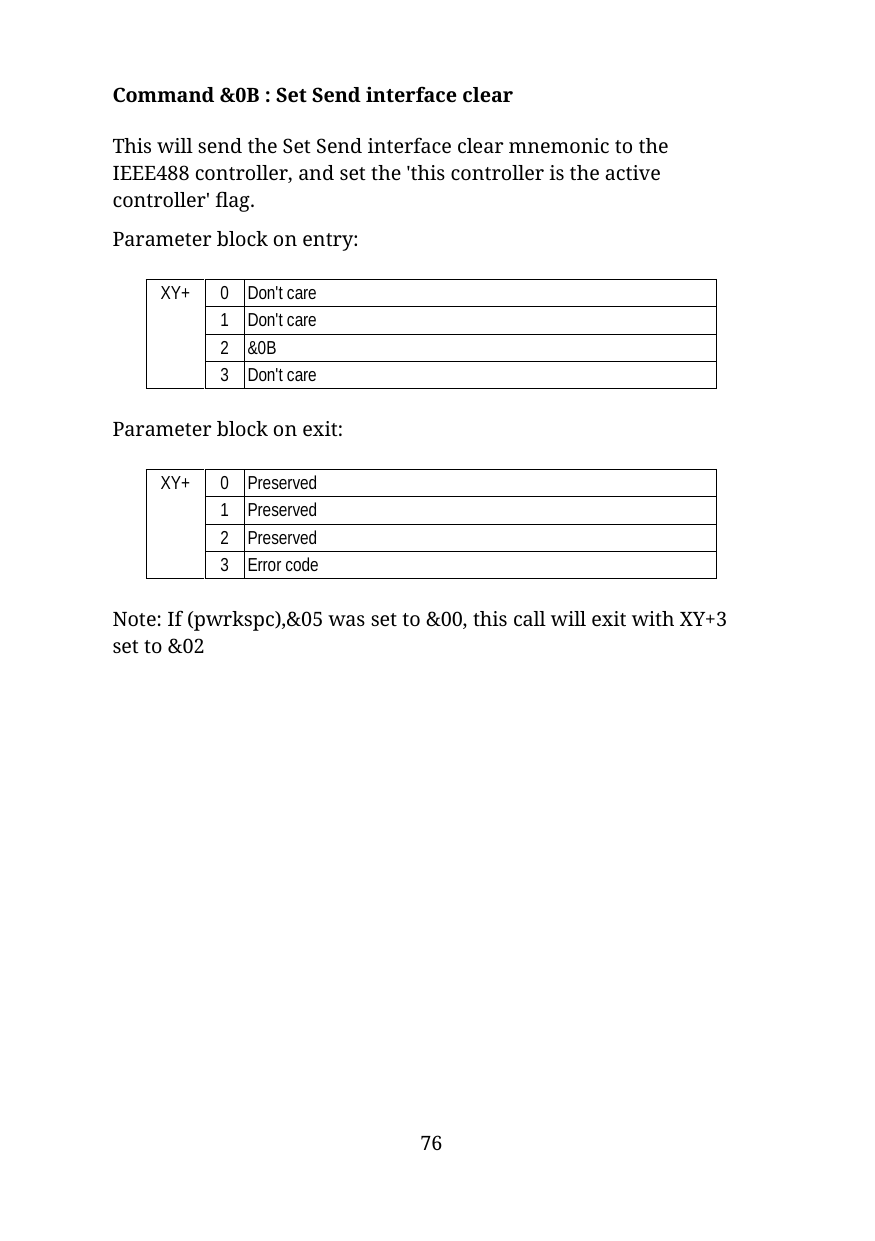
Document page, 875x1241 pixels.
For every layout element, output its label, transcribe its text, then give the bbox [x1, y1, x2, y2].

table_cell &0B [245, 335, 716, 361]
table_cell Preserved [245, 525, 716, 551]
table_cell 1 [206, 307, 244, 334]
table_cell Preserved [245, 497, 716, 524]
table_cell Don't care [245, 362, 716, 388]
text Parameter block on exit: [112, 415, 750, 442]
subtitle Command &0B : Set Send interface clear [112, 81, 750, 108]
table_header 0 [206, 280, 244, 306]
text Parameter block on entry: [112, 225, 750, 252]
table_header XY+ [147, 280, 204, 388]
table_cell 2 [206, 525, 244, 551]
table_header Don't care [245, 280, 716, 306]
table_cell 3 [206, 362, 244, 388]
table_cell 1 [206, 497, 244, 524]
text This will send the Set Send interface clear mnemonic to the IEEE488 controller, and set the 'this controller is the active controller' flag. [112, 132, 750, 213]
table_cell 2 [206, 335, 244, 361]
table_header 0 [206, 470, 244, 496]
table_cell Don't care [245, 307, 716, 334]
table_header Preserved [245, 470, 716, 496]
table_cell 3 [206, 552, 244, 578]
table_cell Error code [245, 552, 716, 578]
table_header XY+ [147, 470, 204, 578]
text Note: If (pwrkspc),&05 was set to &00, this call will exit with XY+3 set to &02 [112, 605, 750, 659]
